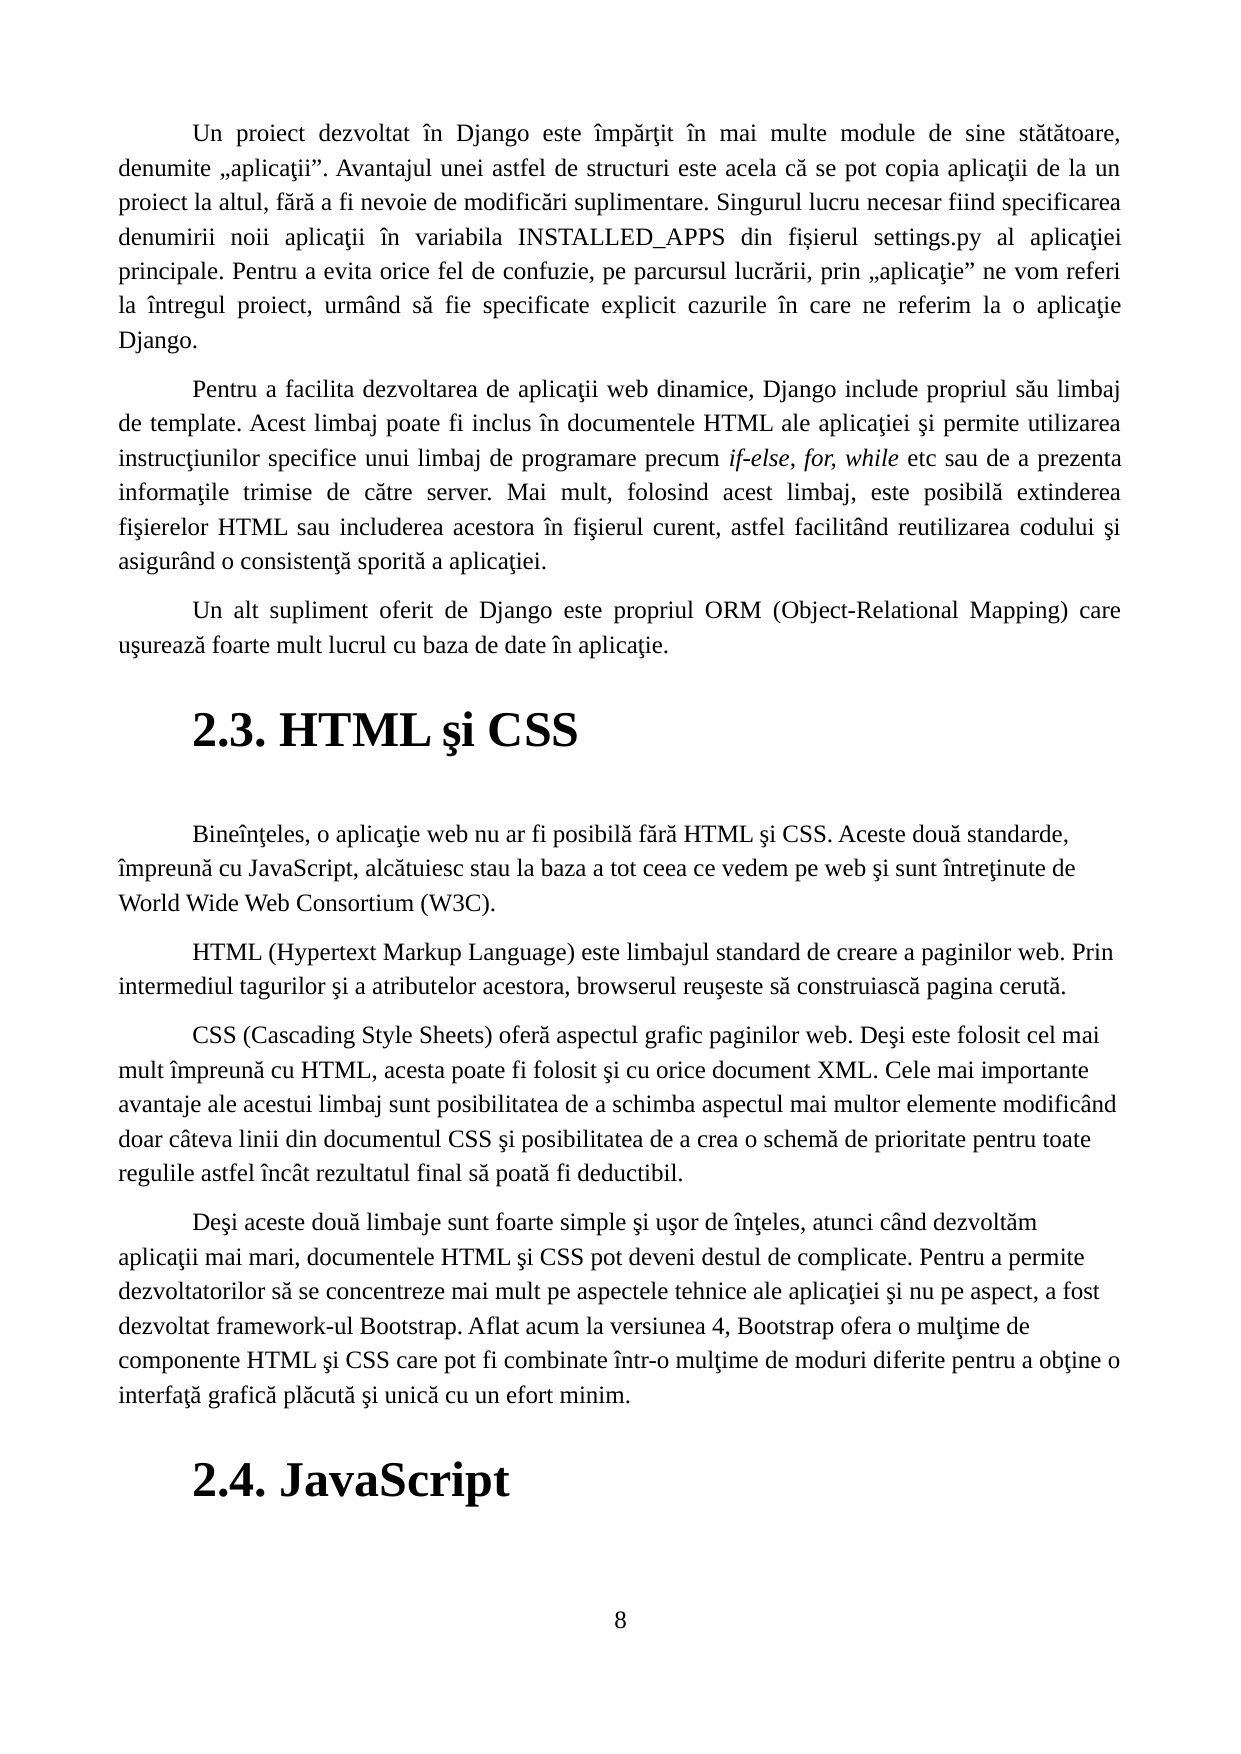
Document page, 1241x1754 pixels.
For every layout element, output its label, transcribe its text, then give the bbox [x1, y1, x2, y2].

subtitle 2.4. JavaScript [118, 1450, 1122, 1507]
text Un proiect dezvoltat în Django este împărţit în mai multe module de sine stătătoare, denumite „aplicaţii”. Avantajul unei astfel de structuri este acela că se pot copia aplicaţii de la un proiect la altul, fără a fi nevoie de modificări suplimentare. Singurul lucru necesar fiind specificarea denumirii noii aplicaţii în variabila INSTALLED_APPS din fișierul settings.py al aplicaţiei principale. Pentru a evita orice fel de confuzie, pe parcursul lucrării, prin „aplicaţie” ne vom referi la întregul proiect, urmând să fie specificate explicit cazurile în care ne referim la o aplicaţie Django. [118, 118, 1122, 354]
text Un alt supliment oferit de Django este propriul ORM (Object-Relational Mapping) care uşurează foarte mult lucrul cu baza de date în aplicaţie. [118, 596, 1122, 659]
text HTML (Hypertext Markup Language) este limbajul standard de creare a paginilor web. Prin intermediul tagurilor şi a atributelor acestora, browserul reuşeste să construiască pagina cerută. [118, 937, 1122, 1000]
text Deşi aceste două limbaje sunt foarte simple şi uşor de înţeles, atunci când dezvoltăm aplicaţii mai mari, documentele HTML şi CSS pot deveni destul de complicate. Pentru a permite dezvoltatorilor să se concentreze mai mult pe aspectele tehnice ale aplicaţiei şi nu pe aspect, a fost dezvoltat framework-ul Bootstrap. Aflat acum la versiunea 4, Bootstrap ofera o mulţime de componente HTML şi CSS care pot fi combinate într-o mulţime de moduri diferite pentru a obţine o interfaţă grafică plăcută şi unică cu un efort minim. [118, 1207, 1122, 1409]
text Bineînţeles, o aplicaţie web nu ar fi posibilă fără HTML şi CSS. Aceste două standarde, împreună cu JavaScript, alcătuiesc stau la baza a tot ceea ce vedem pe web şi sunt întreţinute de World Wide Web Consortium (W3C). [118, 819, 1122, 917]
text Pentru a facilita dezvoltarea de aplicaţii web dinamice, Django include propriul său limbaj de template. Acest limbaj poate fi inclus în documentele HTML ale aplicaţiei şi permite utilizarea instrucţiunilor specifice unui limbaj de programare precum if-else, for, while etc sau de a prezenta informaţile trimise de către server. Mai mult, folosind acest limbaj, este posibilă extinderea fişierelor HTML sau includerea acestora în fişierul curent, astfel facilitând reutilizarea codului şi asigurând o consistenţă sporită a aplicaţiei. [118, 374, 1122, 575]
text CSS (Cascading Style Sheets) oferă aspectul grafic paginilor web. Deşi este folosit cel mai mult împreună cu HTML, acesta poate fi folosit şi cu orice document XML. Cele mai importante avantaje ale acestui limbaj sunt posibilitatea de a schimba aspectul mai multor elemente modificând doar câteva linii din documentul CSS şi posibilitatea de a crea o schemă de prioritate pentru toate regulile astfel încât rezultatul final să poată fi deductibil. [118, 1021, 1122, 1187]
subtitle 2.3. HTML şi CSS [118, 700, 1122, 757]
